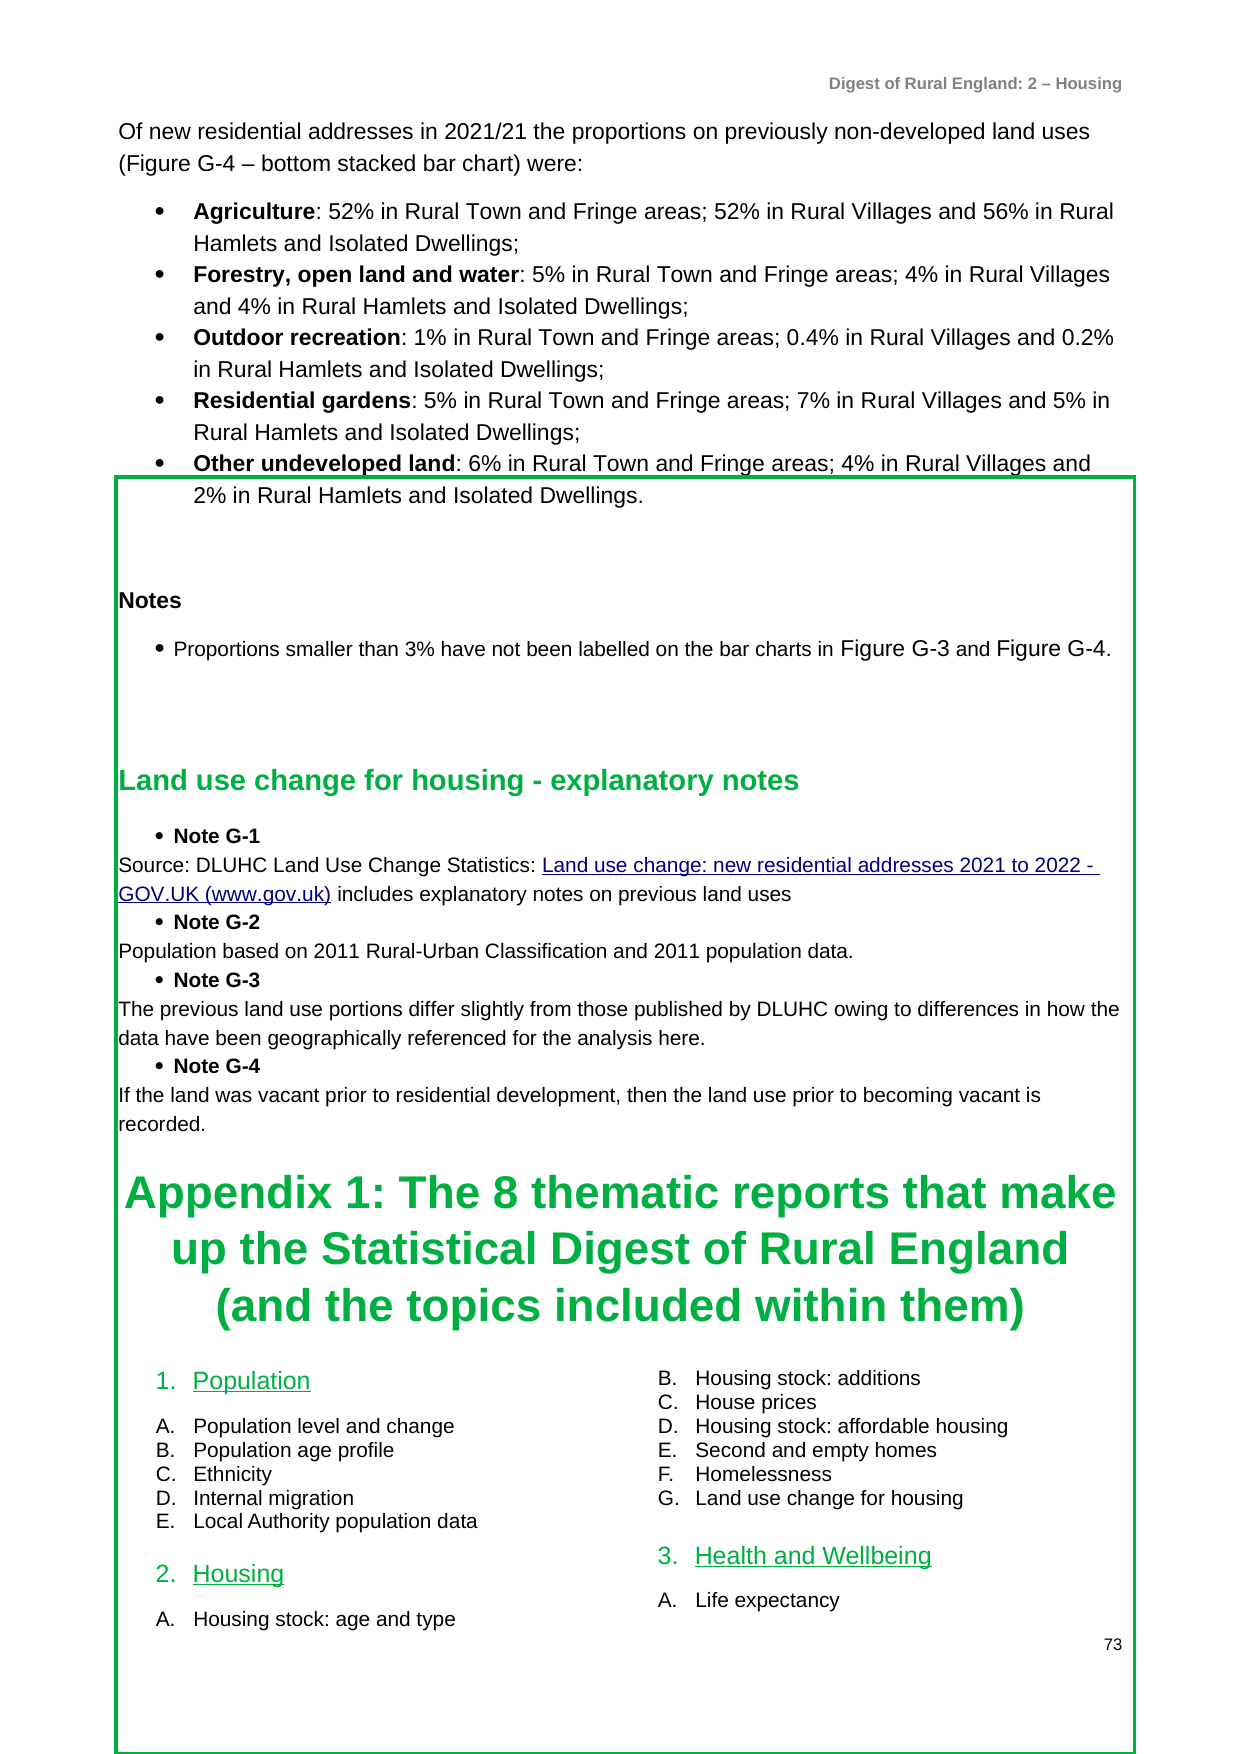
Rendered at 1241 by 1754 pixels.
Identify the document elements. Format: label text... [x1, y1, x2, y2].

list Homelessness [658, 1462, 1122, 1486]
list Health and Wellbeing [657, 1541, 1122, 1569]
list House prices [658, 1390, 1122, 1414]
list Population [155, 1366, 620, 1395]
list Note G-1 [156, 824, 1122, 848]
list Local Authority population data [156, 1509, 620, 1533]
list Internal migration [156, 1485, 620, 1509]
list Life expectancy [658, 1588, 1122, 1612]
text Of new residential addresses in 2021/21 the proportions on previously non-developed land uses (Figure G‑4 – bottom stacked bar chart) were: [118, 118, 1122, 176]
list Note G-2 [156, 910, 1122, 934]
list Note G-3 [156, 968, 1122, 992]
list Residential gardens: 5% in Rural Town and Fringe areas; 7% in Rural Villages and 5% in Rural Hamlets and Isolated Dwellings; [156, 387, 1122, 445]
list Population level and change [156, 1413, 620, 1437]
list Other undeveloped land: 6% in Rural Town and Fringe areas; 4% in Rural Villages and [156, 450, 1122, 475]
list Land use change for housing [658, 1486, 1122, 1510]
list Housing stock: additions [658, 1366, 1122, 1390]
subtitle Land use change for housing - explanatory notes [118, 763, 1122, 797]
text Source: DLUHC Land Use Change Statistics: Land use change: new residential addresses 2021 to 2022 - GOV.UK (www.gov.uk) includes explanatory notes on previous land uses [118, 853, 1122, 905]
subtitle Appendix 1: The 8 thematic reports that make up the Statistical Digest of Rural England (and the topics included within them) [118, 1166, 1122, 1331]
list Proportions smaller than 3% have not been labelled on the bar charts in Figure G‑3 and Figure G‑4. [156, 635, 1122, 661]
list Population age profile [156, 1437, 620, 1461]
list Housing stock: age and type [156, 1606, 620, 1630]
text Population based on 2011 Rural-Urban Classification and 2011 population data. [118, 939, 1122, 963]
list Ethnicity [156, 1461, 620, 1485]
list Housing stock: affordable housing [658, 1414, 1122, 1438]
list Outdoor recreation: 1% in Rural Town and Fringe areas; 0.4% in Rural Villages and 0.2% in Rural Hamlets and Isolated Dwellings; [156, 324, 1122, 382]
text Notes [118, 587, 1122, 613]
list Housing [155, 1559, 620, 1588]
list Forestry, open land and water: 5% in Rural Town and Fringe areas; 4% in Rural Villages and 4% in Rural Hamlets and Isolated Dwellings; [156, 261, 1122, 319]
text If the land was vacant prior to residential development, then the land use prior to becoming vacant is recorded. [118, 1083, 1122, 1136]
text The previous land use portions differ slightly from those published by DLUHC owing to differences in how the data have been geographically referenced for the analysis here. [118, 997, 1122, 1049]
list Agriculture: 52% in Rural Town and Fringe areas; 52% in Rural Villages and 56% in Rural Hamlets and Isolated Dwellings; [156, 198, 1122, 256]
list 2% in Rural Hamlets and Isolated Dwellings. [156, 479, 1122, 508]
list Second and empty homes [658, 1438, 1122, 1462]
list Note G-4 [156, 1054, 1122, 1078]
